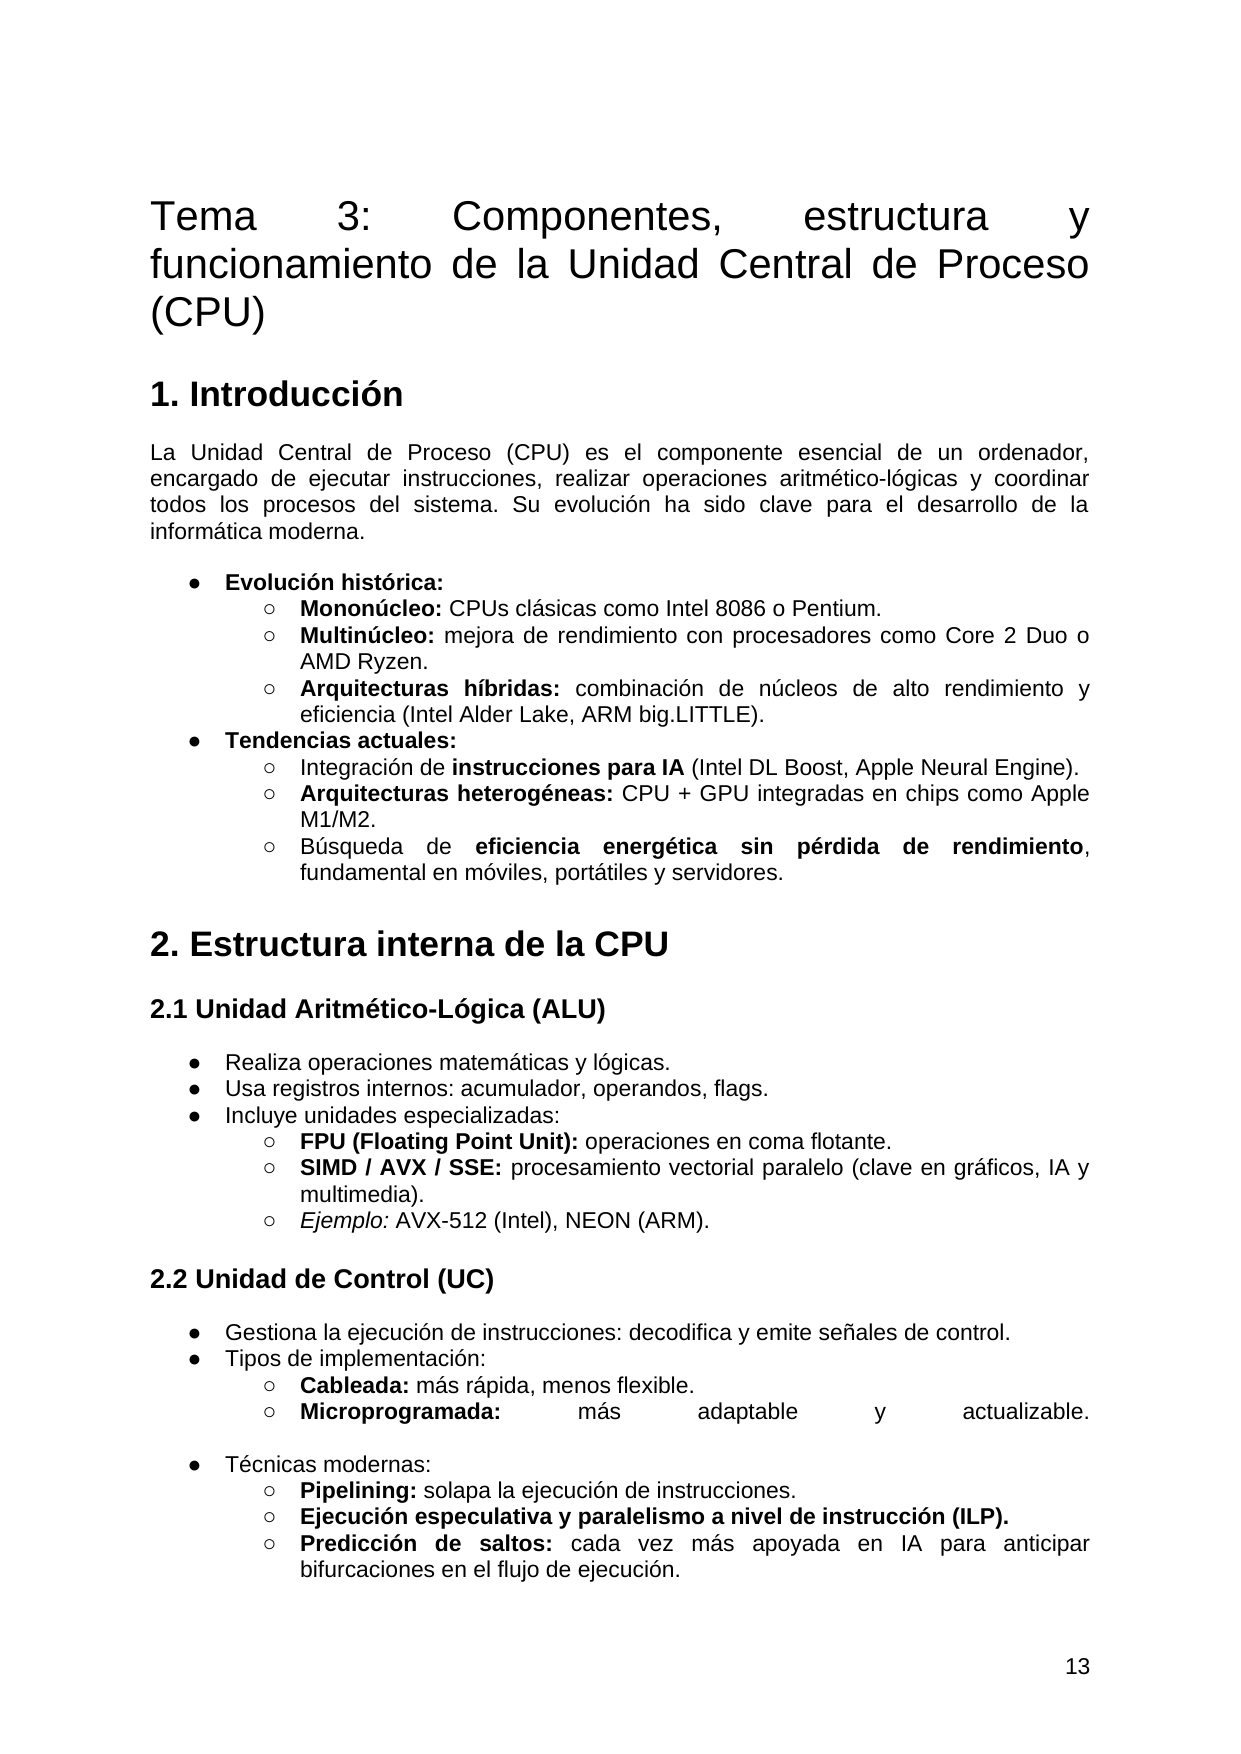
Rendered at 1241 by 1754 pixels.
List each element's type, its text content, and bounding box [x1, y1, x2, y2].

list Multinúcleo: mejora de rendimiento con procesadores como Core 2 Duo o AMD Ryzen. [262, 622, 1090, 674]
list Búsqueda de eficiencia energética sin pérdida de rendimiento, fundamental en móviles, portátiles y servidores. [262, 833, 1090, 885]
list Evolución histórica: [187, 569, 1090, 595]
list Pipelining: solapa la ejecución de instrucciones. [262, 1477, 1090, 1503]
list Técnicas modernas: [187, 1451, 1090, 1477]
list Tipos de implementación: [187, 1345, 1090, 1372]
subtitle 1. Introducción [150, 373, 1090, 414]
list Tendencias actuales: [187, 727, 1090, 753]
list Realiza operaciones matemáticas y lógicas. [187, 1049, 1090, 1075]
list Gestiona la ejecución de instrucciones: decodifica y emite señales de control. [187, 1319, 1090, 1345]
text La Unidad Central de Proceso (CPU) es el componente esencial de un ordenador, encargado de ejecutar instrucciones, realizar operaciones aritmético-lógicas y coordinar todos los procesos del sistema. Su evolución ha sido clave para el desarrollo de la informática moderna. [150, 439, 1090, 544]
list Incluye unidades especializadas: [187, 1102, 1090, 1128]
list Mononúcleo: CPUs clásicas como Intel 8086 o Pentium. [262, 595, 1090, 622]
subtitle 2.1 Unidad Aritmético-Lógica (ALU) [150, 993, 1090, 1024]
list Cableada: más rápida, menos flexible. [262, 1372, 1090, 1398]
list Predicción de saltos: cada vez más apoyada en IA para anticipar bifurcaciones en el flujo de ejecución. [262, 1530, 1090, 1582]
list FPU (Floating Point Unit): operaciones en coma flotante. [262, 1128, 1090, 1154]
list Integración de instrucciones para IA (Intel DL Boost, Apple Neural Engine). [262, 753, 1090, 780]
list SIMD / AVX / SSE: procesamiento vectorial paralelo (clave en gráficos, IA y multimedia). [262, 1154, 1090, 1207]
list Ejecución especulativa y paralelismo a nivel de instrucción (ILP). [262, 1503, 1090, 1530]
list Ejemplo: AVX-512 (Intel), NEON (ARM). [262, 1207, 1090, 1233]
list Arquitecturas heterogéneas: CPU + GPU integradas en chips como Apple M1/M2. [262, 780, 1090, 833]
subtitle 2.2 Unidad de Control (UC) [150, 1263, 1090, 1294]
list Microprogramada: más adaptable y actualizable. [262, 1398, 1090, 1451]
list Usa registros internos: acumulador, operandos, flags. [187, 1075, 1090, 1102]
subtitle 2. Estructura interna de la CPU [150, 923, 1090, 963]
list Arquitecturas híbridas: combinación de núcleos de alto rendimiento y eficiencia (Intel Alder Lake, ARM big.LITTLE). [262, 674, 1090, 727]
subtitle Tema 3: Componentes, estructura y funcionamiento de la Unidad Central de Proceso (CPU) [150, 192, 1090, 335]
